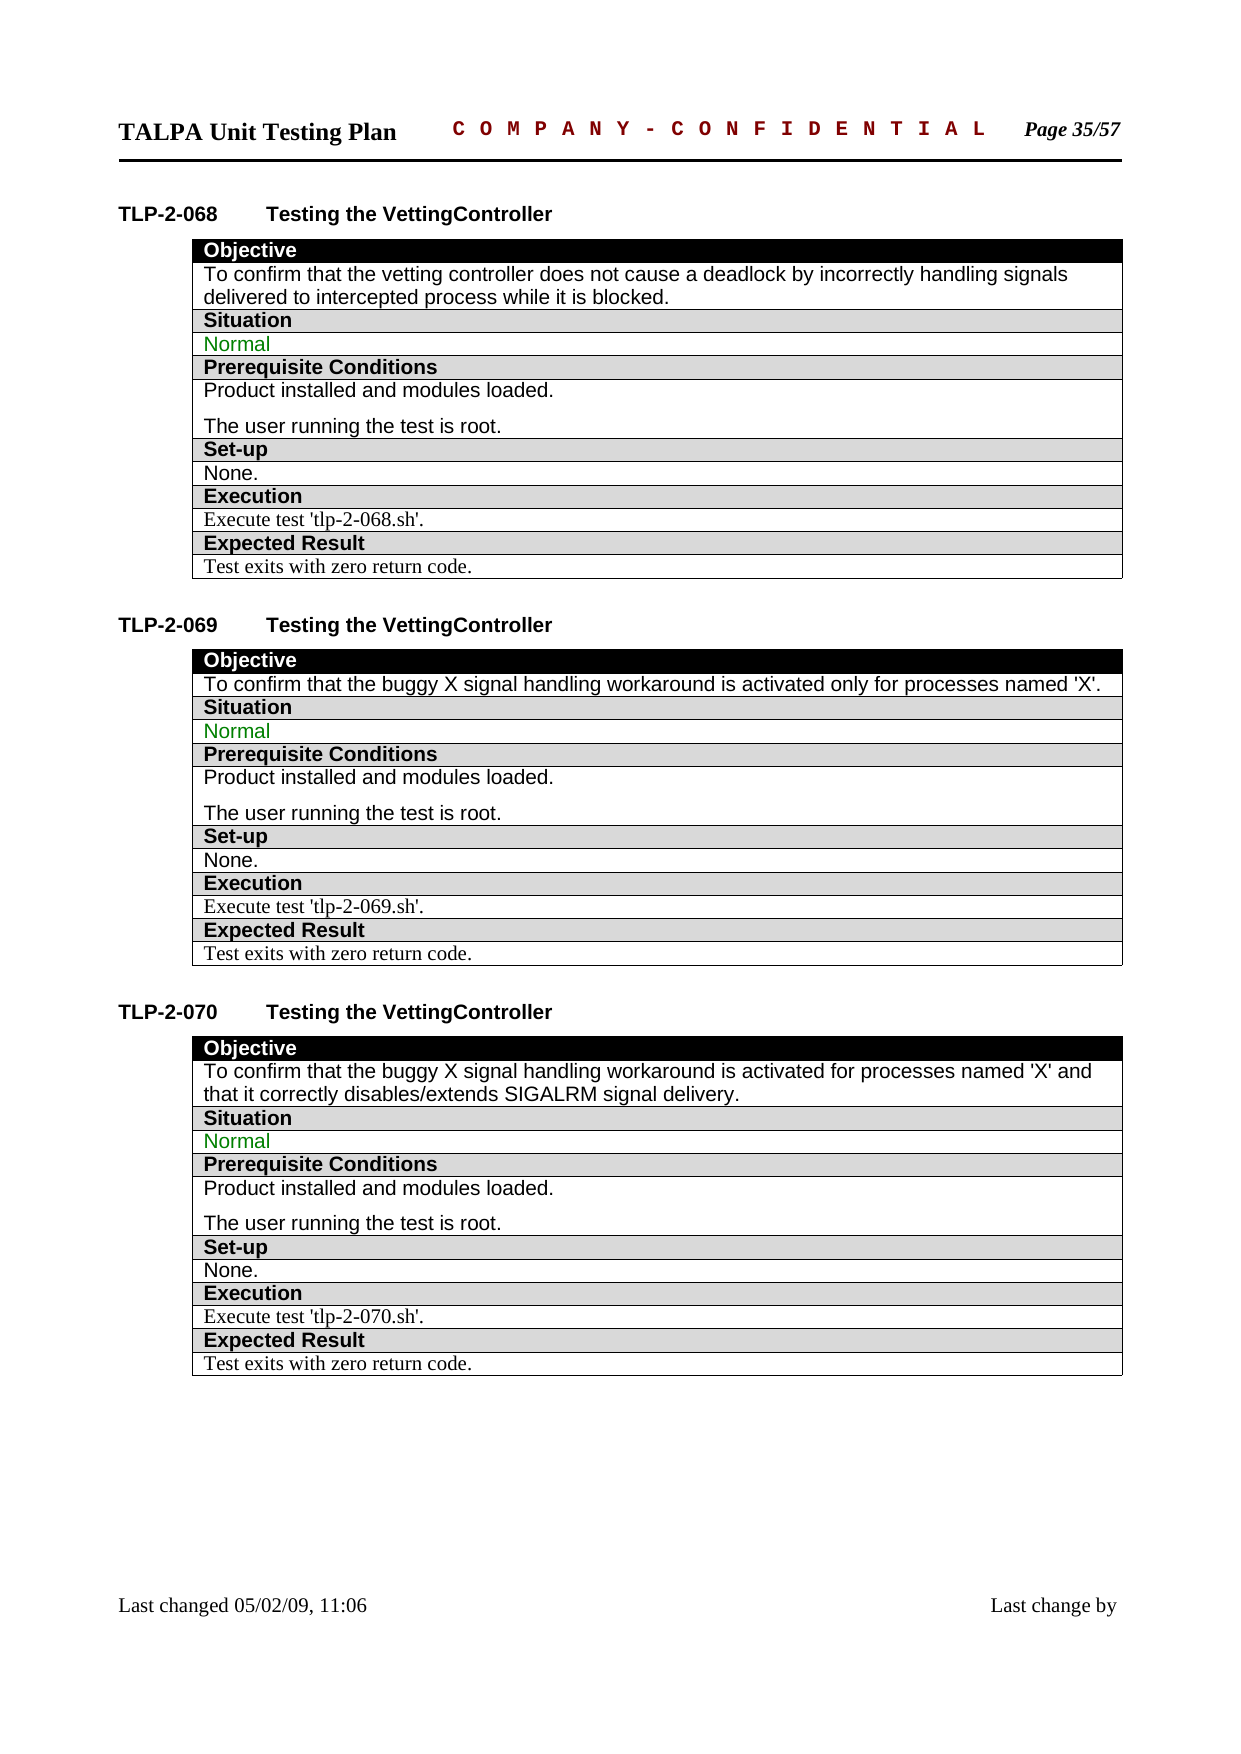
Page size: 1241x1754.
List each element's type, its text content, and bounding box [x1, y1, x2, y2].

table_cell To confirm that the buggy X signal handling workaround is activated only for processes named 'X'. [193, 674, 1122, 696]
table_cell Set-up [193, 439, 1122, 461]
table_cell Product installed and modules loaded. The user running the test is root. [193, 767, 1122, 825]
text TLP-2-068 Testing the VettingController [118, 203, 1122, 226]
table_cell Prerequisite Conditions [193, 744, 1122, 766]
table_cell Normal [193, 720, 1122, 743]
text TLP-2-069 Testing the VettingController [118, 613, 1122, 637]
table_header Objective [193, 650, 1122, 673]
table_cell None. [193, 1260, 1122, 1282]
table_header Objective [193, 1037, 1122, 1060]
table_cell Product installed and modules loaded. The user running the test is root. [193, 1177, 1122, 1235]
table_cell Test exits with zero return code. [193, 555, 1122, 578]
table_cell Situation [193, 1107, 1122, 1130]
table_cell None. [193, 462, 1122, 485]
table_cell Execution [193, 486, 1122, 508]
table_header Objective [193, 240, 1122, 262]
table_cell To confirm that the vetting controller does not cause a deadlock by incorrectly handling signals delivered to intercepted process while it is blocked. [193, 263, 1122, 309]
table_cell Execution [193, 1283, 1122, 1305]
table_cell Situation [193, 310, 1122, 332]
table_cell To confirm that the buggy X signal handling workaround is activated for processes named 'X' and that it correctly disables/extends SIGALRM signal delivery. [193, 1061, 1122, 1106]
table_cell Normal [193, 333, 1122, 355]
table_cell Execute test 'tlp-2-070.sh'. [193, 1306, 1122, 1328]
table_cell Expected Result [193, 919, 1122, 941]
table_cell Prerequisite Conditions [193, 356, 1122, 379]
table_cell None. [193, 849, 1122, 872]
table_cell Expected Result [193, 1329, 1122, 1352]
table_cell Execution [193, 873, 1122, 895]
table_cell Execute test 'tlp-2-069.sh'. [193, 896, 1122, 918]
table_cell Execute test 'tlp-2-068.sh'. [193, 509, 1122, 531]
table_cell Situation [193, 697, 1122, 719]
text TLP-2-070 Testing the VettingController [118, 1000, 1122, 1024]
table_cell Prerequisite Conditions [193, 1154, 1122, 1176]
table_cell Set-up [193, 826, 1122, 848]
table_cell Product installed and modules loaded. The user running the test is root. [193, 380, 1122, 438]
table_cell Expected Result [193, 532, 1122, 554]
table_cell Test exits with zero return code. [193, 1353, 1122, 1375]
table_cell Normal [193, 1131, 1122, 1153]
table_cell Set-up [193, 1236, 1122, 1259]
table_cell Test exits with zero return code. [193, 942, 1122, 965]
